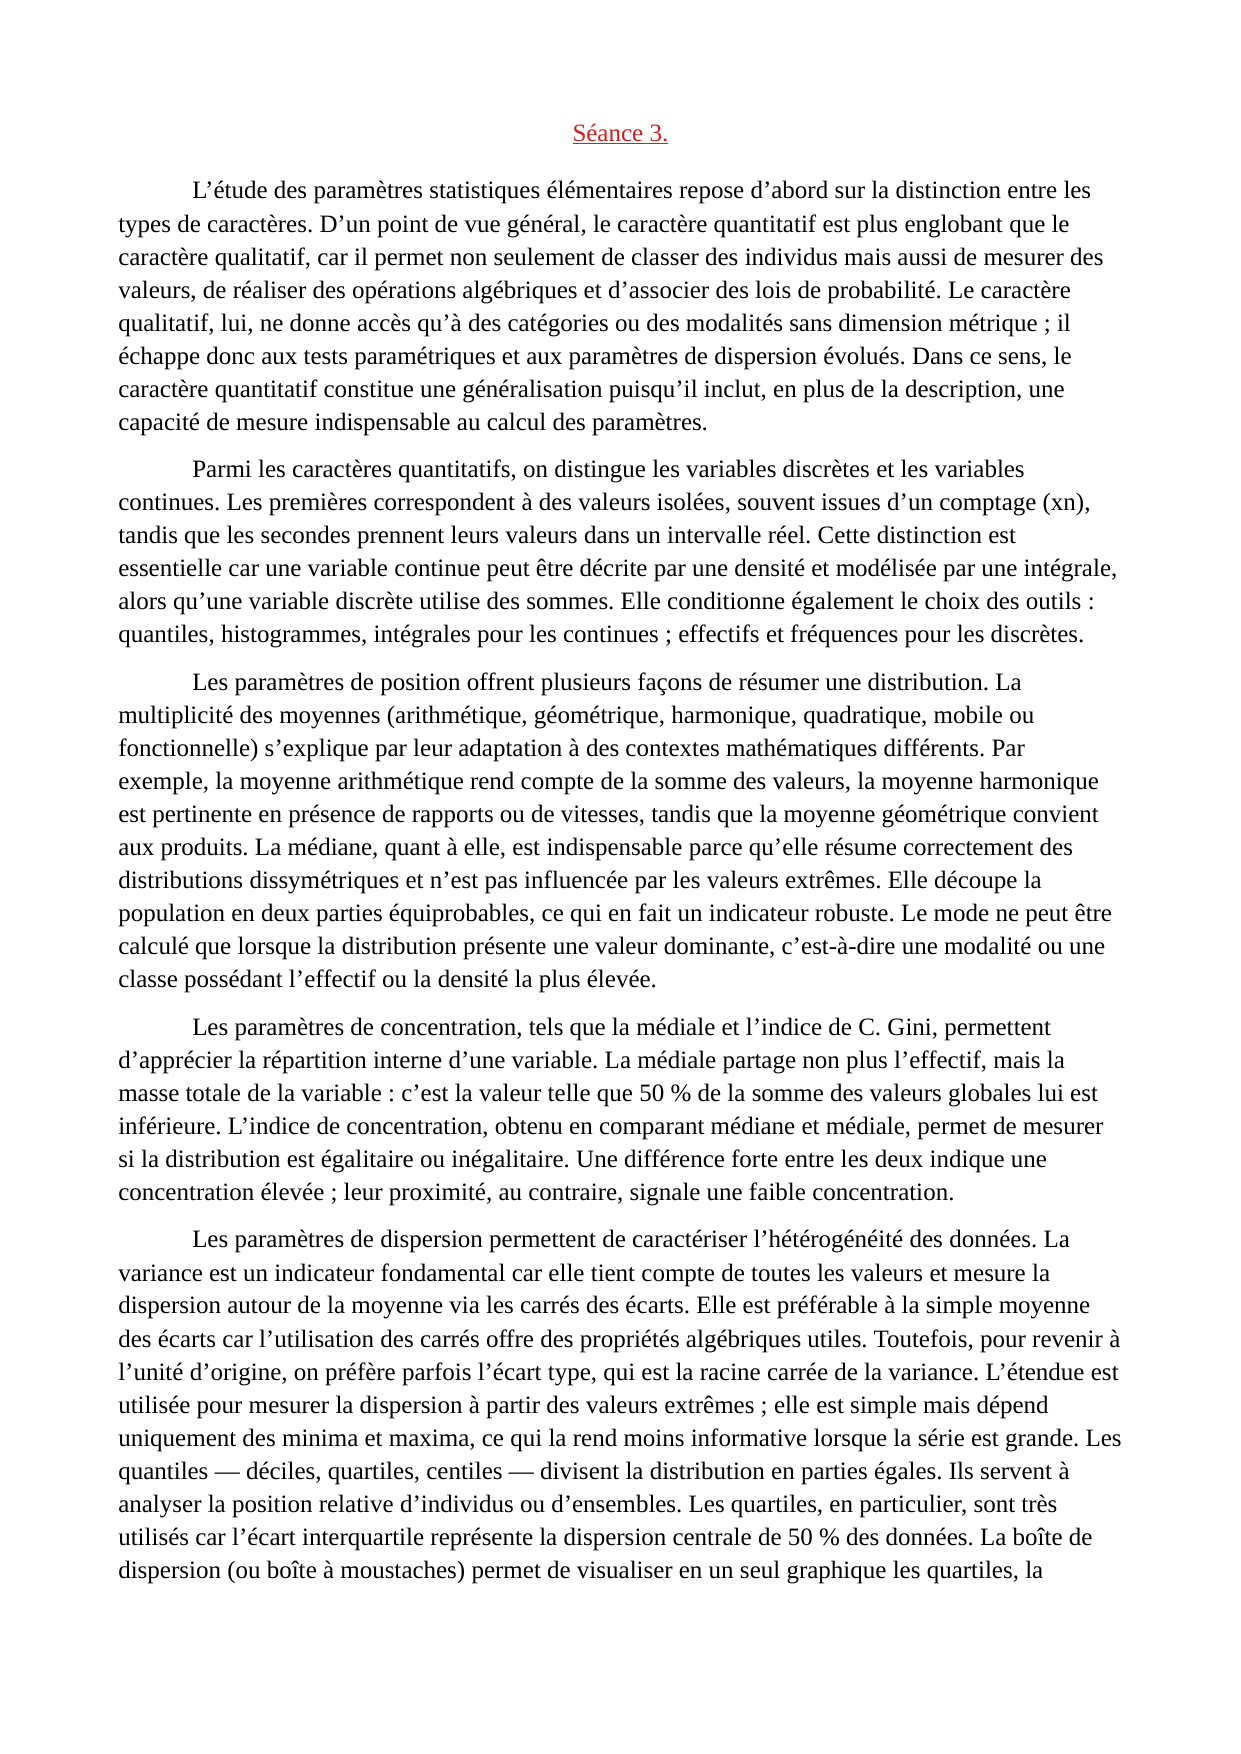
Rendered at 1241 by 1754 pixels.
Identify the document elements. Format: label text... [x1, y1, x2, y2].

text Parmi les caractères quantitatifs, on distingue les variables discrètes et les variables continues. Les premières correspondent à des valeurs isolées, souvent issues d’un comptage (xn), tandis que les secondes prennent leurs valeurs dans un intervalle réel. Cette distinction est essentielle car une variable continue peut être décrite par une densité et modélisée par une intégrale, alors qu’une variable discrète utilise des sommes. Elle conditionne également le choix des outils : quantiles, histogrammes, intégrales pour les continues ; effectifs et fréquences pour les discrètes. [118, 454, 1122, 648]
text L’étude des paramètres statistiques élémentaires repose d’abord sur la distinction entre les types de caractères. D’un point de vue général, le caractère quantitatif est plus englobant que le caractère qualitatif, car il permet non seulement de classer des individus mais aussi de mesurer des valeurs, de réaliser des opérations algébriques et d’associer des lois de probabilité. Le caractère qualitatif, lui, ne donne accès qu’à des catégories ou des modalités sans dimension métrique ; il échappe donc aux tests paramétriques et aux paramètres de dispersion évolués. Dans ce sens, le caractère quantitatif constitue une généralisation puisqu’il inclut, en plus de la description, une capacité de mesure indispensable au calcul des paramètres. [118, 176, 1122, 436]
text Les paramètres de dispersion permettent de caractériser l’hétérogénéité des données. La variance est un indicateur fondamental car elle tient compte de toutes les valeurs et mesure la dispersion autour de la moyenne via les carrés des écarts. Elle est préférable à la simple moyenne des écarts car l’utilisation des carrés offre des propriétés algébriques utiles. Toutefois, pour revenir à l’unité d’origine, on préfère parfois l’écart type, qui est la racine carrée de la variance. L’étendue est utilisée pour mesurer la dispersion à partir des valeurs extrêmes ; elle est simple mais dépend uniquement des minima et maxima, ce qui la rend moins informative lorsque la série est grande. Les quantiles — déciles, quartiles, centiles — divisent la distribution en parties égales. Ils servent à analyser la position relative d’individus ou d’ensembles. Les quartiles, en particulier, sont très utilisés car l’écart interquartile représente la dispersion centrale de 50 % des données. La boîte de dispersion (ou boîte à moustaches) permet de visualiser en un seul graphique les quartiles, la [118, 1224, 1122, 1583]
text Séance 3. [118, 118, 1122, 147]
text Les paramètres de concentration, tels que la médiale et l’indice de C. Gini, permettent d’apprécier la répartition interne d’une variable. La médiale partage non plus l’effectif, mais la masse totale de la variable : c’est la valeur telle que 50 % de la somme des valeurs globales lui est inférieure. L’indice de concentration, obtenu en comparant médiane et médiale, permet de mesurer si la distribution est égalitaire ou inégalitaire. Une différence forte entre les deux indique une concentration élevée ; leur proximité, au contraire, signale une faible concentration. [118, 1012, 1122, 1206]
text Les paramètres de position offrent plusieurs façons de résumer une distribution. La multiplicité des moyennes (arithmétique, géométrique, harmonique, quadratique, mobile ou fonctionnelle) s’explique par leur adaptation à des contextes mathématiques différents. Par exemple, la moyenne arithmétique rend compte de la somme des valeurs, la moyenne harmonique est pertinente en présence de rapports ou de vitesses, tandis que la moyenne géométrique convient aux produits. La médiane, quant à elle, est indispensable parce qu’elle résume correctement des distributions dissymétriques et n’est pas influencée par les valeurs extrêmes. Elle découpe la population en deux parties équiprobables, ce qui en fait un indicateur robuste. Le mode ne peut être calculé que lorsque la distribution présente une valeur dominante, c’est-à-dire une modalité ou une classe possédant l’effectif ou la densité la plus élevée. [118, 667, 1122, 993]
